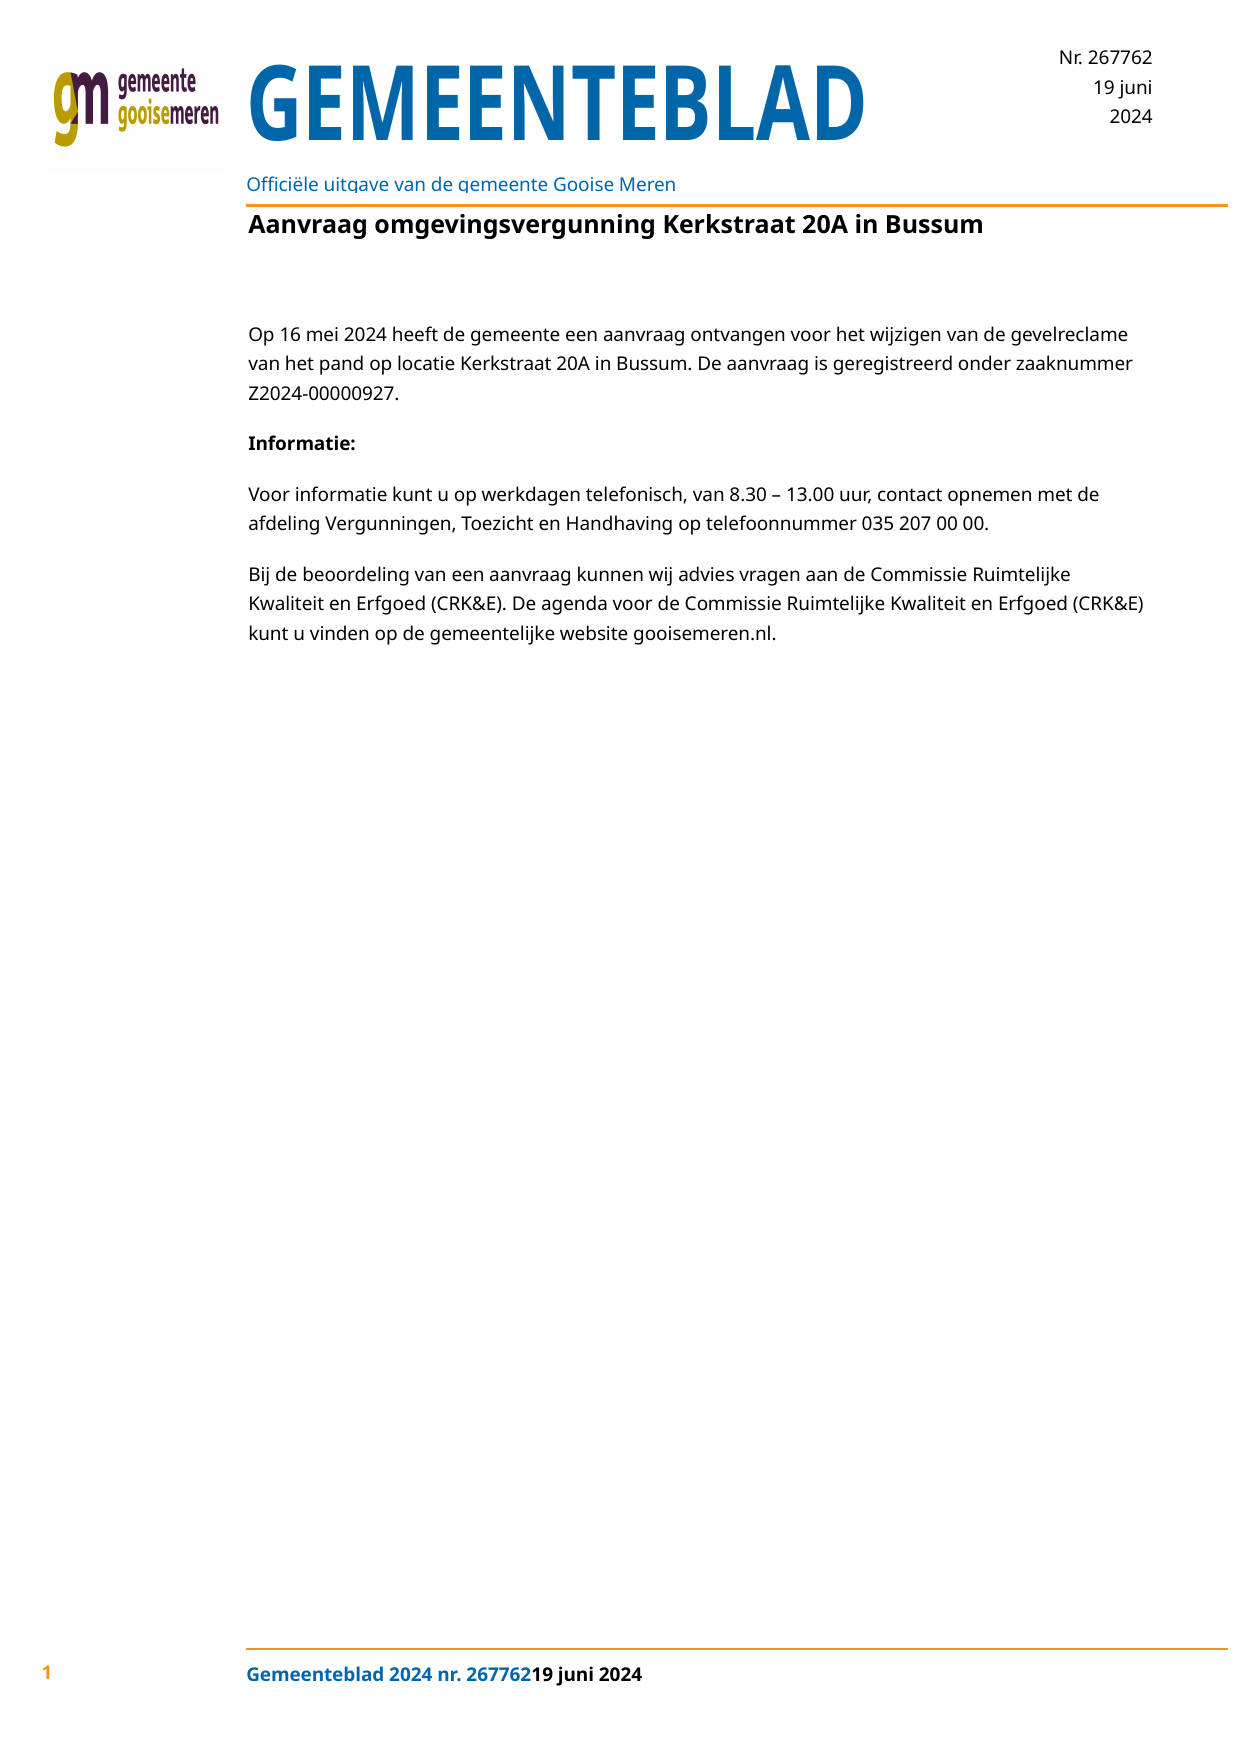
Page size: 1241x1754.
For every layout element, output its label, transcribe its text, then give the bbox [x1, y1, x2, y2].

text Informatie: [248, 430, 1152, 456]
picture [41, 47, 231, 172]
text Voor informatie kunt u op werkdagen telefonisch, van 8.30 – 13.00 uur, contact opnemen met de afdeling Vergunningen, Toezicht en Handhaving op telefoonnummer 035 207 00 00. [248, 481, 1152, 536]
text Bij de beoordeling van een aanvraag kunnen wij advies vragen aan de Commissie Ruimtelijke Kwaliteit en Erfgoed (CRK&E). De agenda voor de Commissie Ruimtelijke Kwaliteit en Erfgoed (CRK&E) kunt u vinden op de gemeentelijke website gooisemeren.nl. [248, 561, 1152, 646]
text Aanvraag omgevingsvergunning Kerkstraat 20A in Bussum [248, 207, 1152, 241]
text Op 16 mei 2024 heeft de gemeente een aanvraag ontvangen voor het wijzigen van de gevelreclame van het pand op locatie Kerkstraat 20A in Bussum. De aanvraag is geregistreerd onder zaaknummer Z2024-00000927. [248, 321, 1152, 406]
